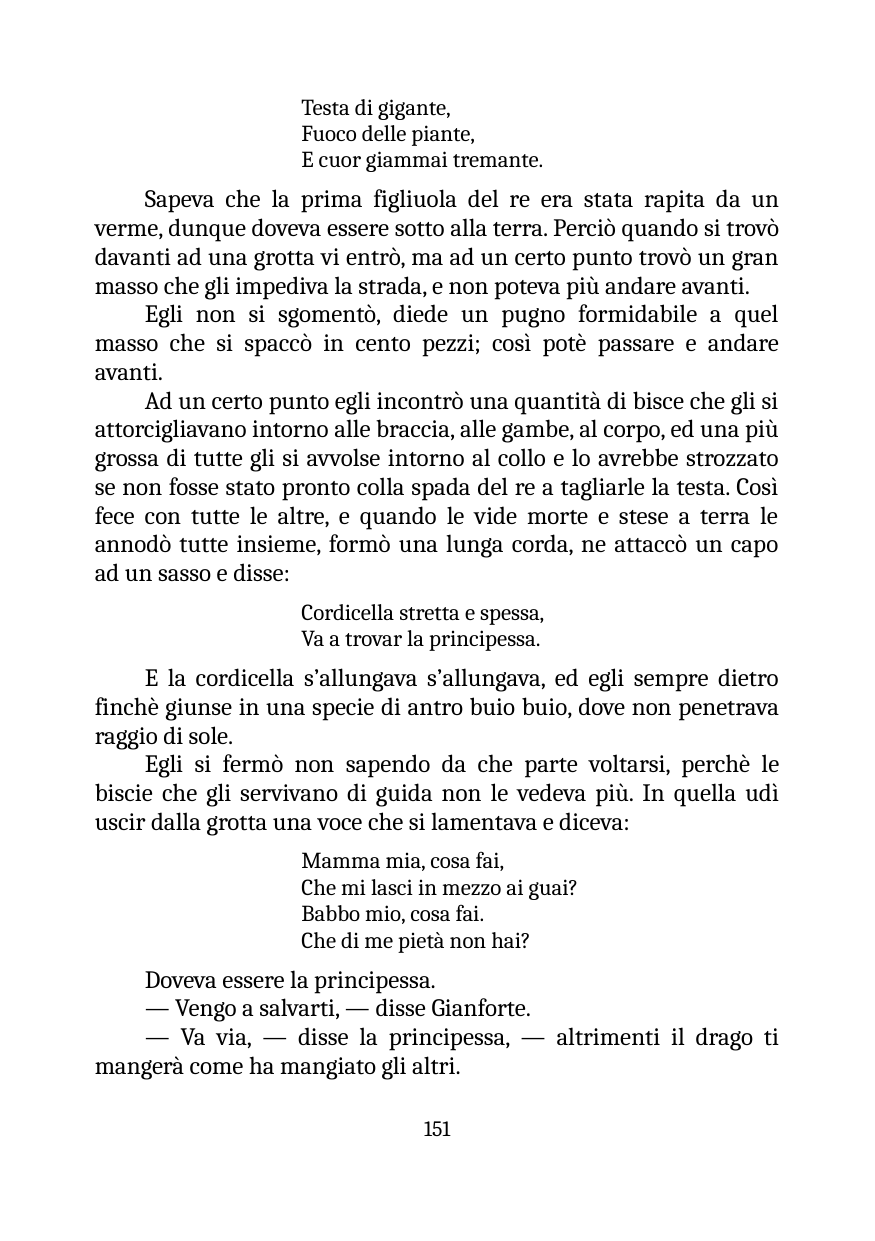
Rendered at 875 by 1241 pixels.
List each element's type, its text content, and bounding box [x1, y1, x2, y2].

text Egli non si sgomentò, diede un pugno formidabile a quel masso che si spaccò in cento pezzi; così potè passare e andare avanti. [94, 300, 779, 387]
text — Va via, — disse la principessa, — altrimenti il drago ti mangerà come ha mangiato gli altri. [94, 1023, 779, 1081]
text Testa di gigante, Fuoco delle piante, E cuor giammai tremante. [301, 94, 779, 173]
text E la cordicella s’allungava s’allungava, ed egli sempre dietro finchè giunse in una specie di antro buio buio, dove non penetrava raggio di sole. [94, 664, 779, 750]
text — Vengo a salvarti, — disse Gianforte. [94, 994, 779, 1023]
text Mamma mia, cosa fai, Che mi lasci in mezzo ai guai? Babbo mio, cosa fai. Che di me pietà non hai? [301, 848, 779, 954]
text Cordicella stretta e spessa, Va a trovar la principessa. [301, 599, 779, 652]
text Egli si fermò non sapendo da che parte voltarsi, perchè le biscie che gli servivano di guida non le vedeva più. In quella udì uscir dalla grotta una voce che si lamentava e diceva: [94, 750, 779, 837]
text Sapeva che la prima figliuola del re era stata rapita da un verme, dunque doveva essere sotto alla terra. Perciò quando si trovò davanti ad una grotta vi entrò, ma ad un certo punto trovò un gran masso che gli impediva la strada, e non poteva più andare avanti. [94, 185, 779, 300]
text Doveva essere la principessa. [94, 966, 779, 994]
text Ad un certo punto egli incontrò una quantità di bisce che gli si attorcigliavano intorno alle braccia, alle gambe, al corpo, ed una più grossa di tutte gli si avvolse intorno al collo e lo avrebbe strozzato se non fosse stato pronto colla spada del re a tagliarle la testa. Così fece con tutte le altre, e quando le vide morte e stese a terra le annodò tutte insieme, formò una lunga corda, ne attaccò un capo ad un sasso e disse: [94, 387, 779, 588]
